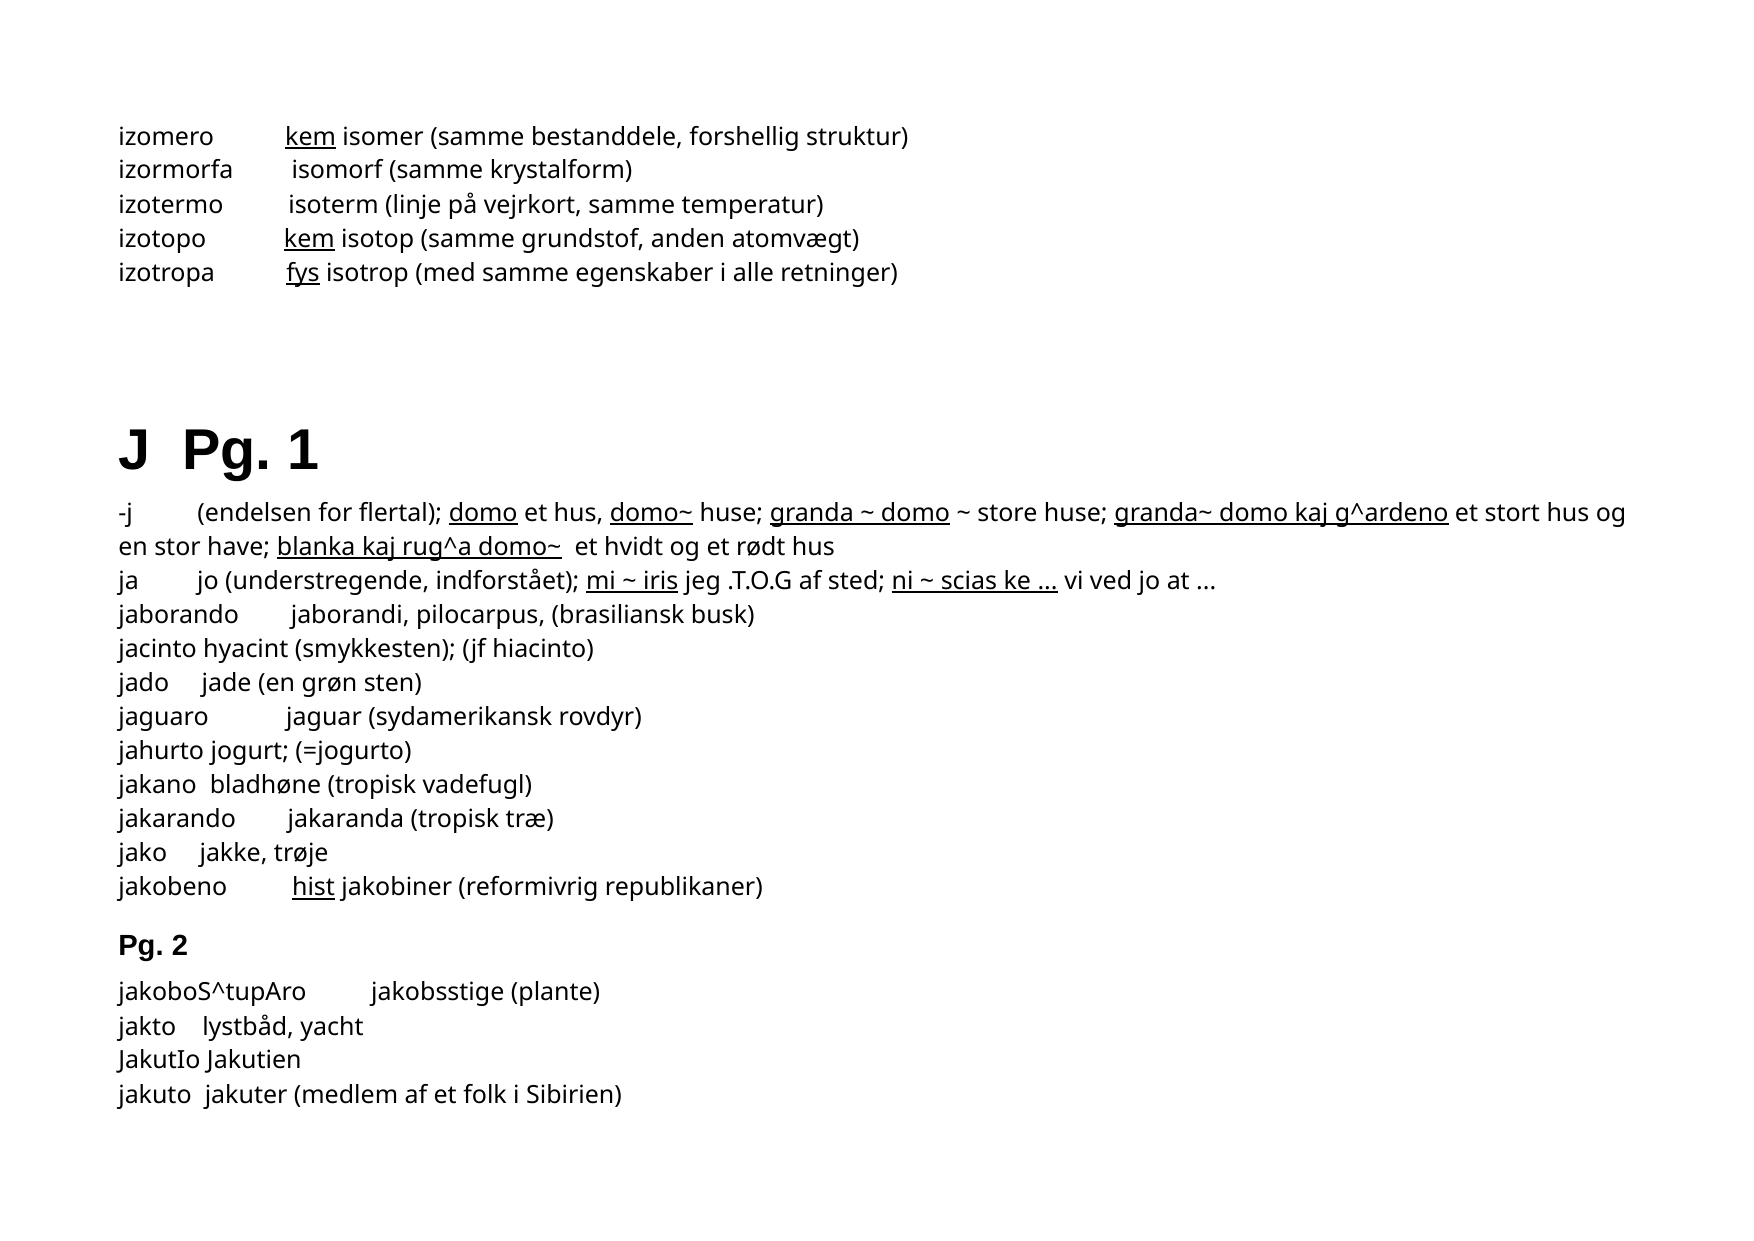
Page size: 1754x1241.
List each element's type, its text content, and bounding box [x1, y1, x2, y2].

text jakto lystbåd, yacht [118, 1008, 1636, 1042]
text jado jade (en grøn sten) [118, 664, 1636, 699]
text jakuto jakuter (medlem af et folk i Sibirien) [118, 1076, 1636, 1110]
text jako jakke, trøje [118, 835, 1636, 869]
text jakano bladhøne (tropisk vadefugl) [118, 767, 1636, 801]
text jaguaro jaguar (sydamerikansk rovdyr) [118, 699, 1636, 733]
text izomero kem isomer (samme bestanddele, forshellig struktur) [118, 118, 1636, 152]
text jahurto jogurt; (=jogurto) [118, 733, 1636, 767]
text jakoboS^tupAro jakobsstige (plante) [118, 974, 1636, 1008]
text jakobeno hist jakobiner (reformivrig republikaner) [118, 869, 1636, 903]
text jacinto hyacint (smykkesten); (jf hiacinto) [118, 631, 1636, 664]
subtitle J Pg. 1 [118, 416, 1636, 482]
text izotropa fys isotrop (med samme egenskaber i alle retninger) [118, 254, 1636, 288]
subtitle Pg. 2 [118, 928, 1636, 962]
text izormorfa isomorf (samme krystalform) [118, 152, 1636, 186]
text jaborando jaborandi, pilocarpus, (brasiliansk busk) [118, 596, 1636, 631]
text -j (endelsen for flertal); domo et hus, domo~ huse; granda ~ domo ~ store huse; granda~ domo kaj g^ardeno et stort hus og en stor have; blanka kaj rug^a domo~ et hvidt og et rødt hus [118, 494, 1636, 562]
text jakarando jakaranda (tropisk træ) [118, 801, 1636, 835]
text ja jo (understregende, indforstået); mi ~ iris jeg .T.O.G af sted; ni ~ scias ke ... vi ved jo at ... [118, 562, 1636, 596]
text izotopo kem isotop (samme grundstof, anden atomvægt) [118, 220, 1636, 254]
text JakutIo Jakutien [118, 1042, 1636, 1076]
text izotermo isoterm (linje på vejrkort, samme temperatur) [118, 186, 1636, 220]
